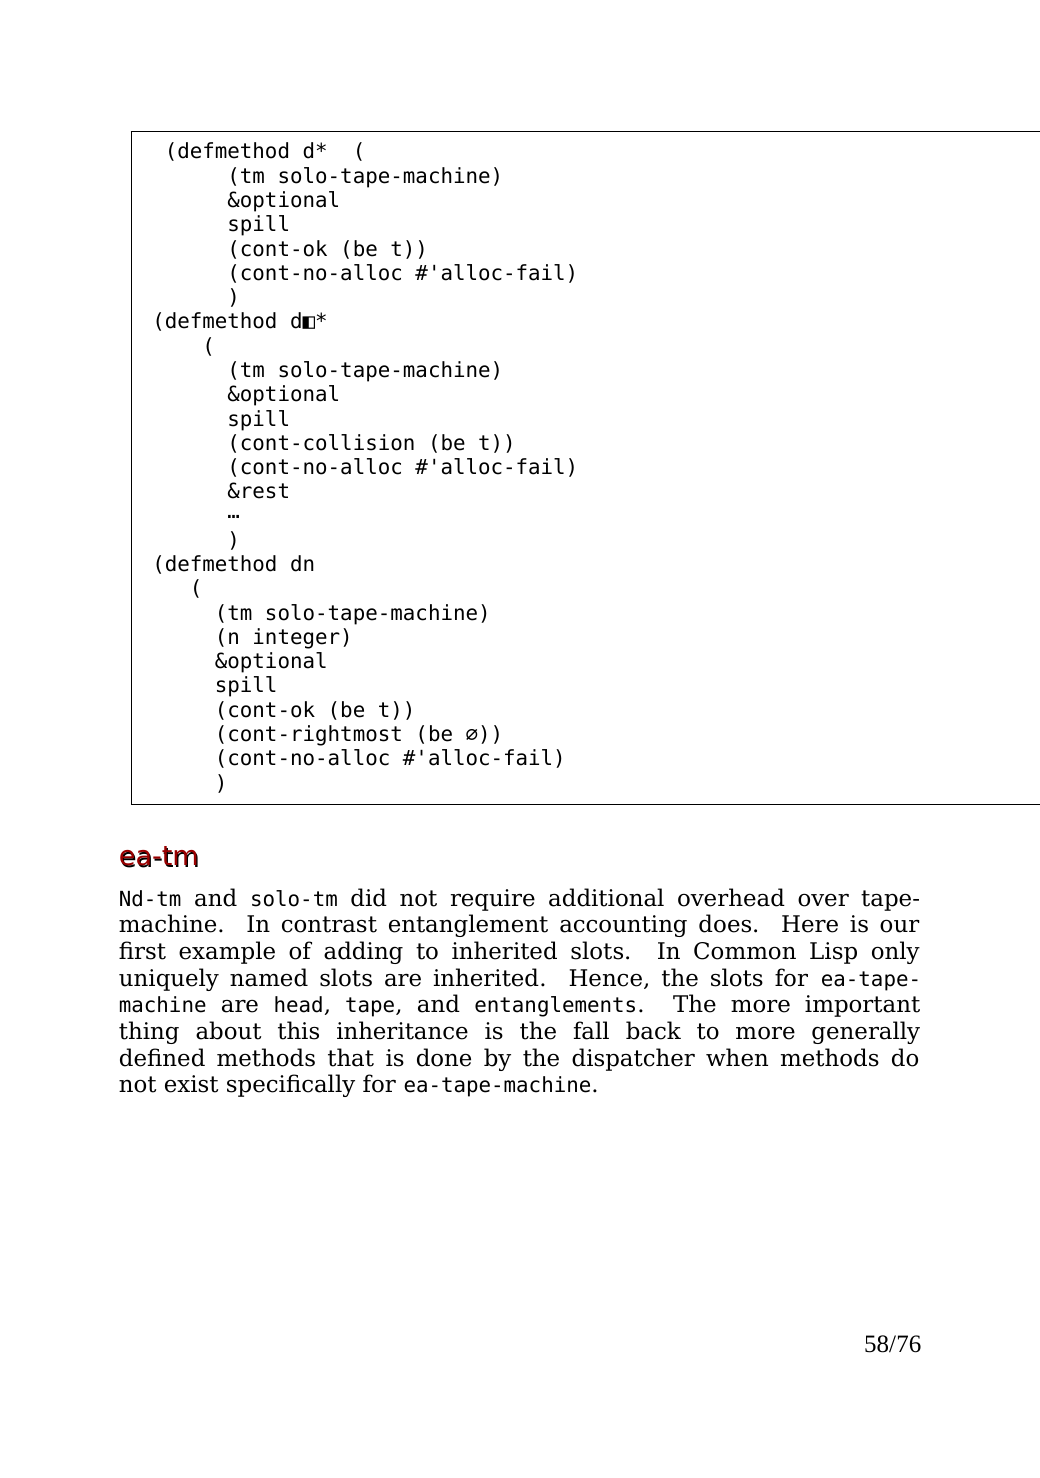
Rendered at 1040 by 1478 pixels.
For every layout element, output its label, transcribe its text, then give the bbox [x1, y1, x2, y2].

text (tm solo-tape-machine) [139, 164, 1040, 188]
text (cont-ok (be t)) [139, 698, 1040, 722]
text &optional [139, 382, 1040, 407]
text (defmethod d◧* [139, 309, 1040, 334]
text ) [139, 528, 1040, 552]
text (cont-rightmost (be ∅)) [139, 722, 1040, 746]
text ( [139, 334, 1040, 358]
text ( [139, 576, 1040, 601]
text ⋯ [139, 504, 1040, 528]
text &optional [139, 188, 1040, 212]
text &rest [139, 479, 1040, 504]
text &optional [139, 649, 1040, 673]
text (cont-no-alloc #'alloc-fail) [139, 261, 1040, 285]
text (cont-no-alloc #'alloc-fail) [139, 746, 1040, 771]
text Nd-tm and solo-tm did not require additional overhead over tape-machine. In contrast entanglement accounting does. Here is our first example of adding to inherited slots. In Common Lisp only uniquely named slots are inherited. Hence, the slots for ea-tape-machine are head, tape, and entanglements. The more important thing about this inheritance is the fall back to more generally defined methods that is done by the dispatcher when methods do not exist specifically for ea-tape-machine. [119, 885, 921, 1098]
text (tm solo-tape-machine) [139, 601, 1040, 625]
text (n integer) [139, 625, 1040, 649]
subtitle ea-tm [119, 841, 921, 872]
text ) [139, 771, 1040, 795]
text (cont-no-alloc #'alloc-fail) [139, 455, 1040, 479]
text ) [139, 285, 1040, 309]
text (cont-collision (be t)) [139, 431, 1040, 455]
text (cont-ok (be t)) [139, 237, 1040, 261]
text spill [139, 212, 1040, 237]
text (defmethod d* ( [139, 139, 1040, 164]
text (defmethod dn [139, 552, 1040, 576]
text (tm solo-tape-machine) [139, 358, 1040, 382]
text spill [139, 407, 1040, 431]
text spill [139, 673, 1040, 698]
